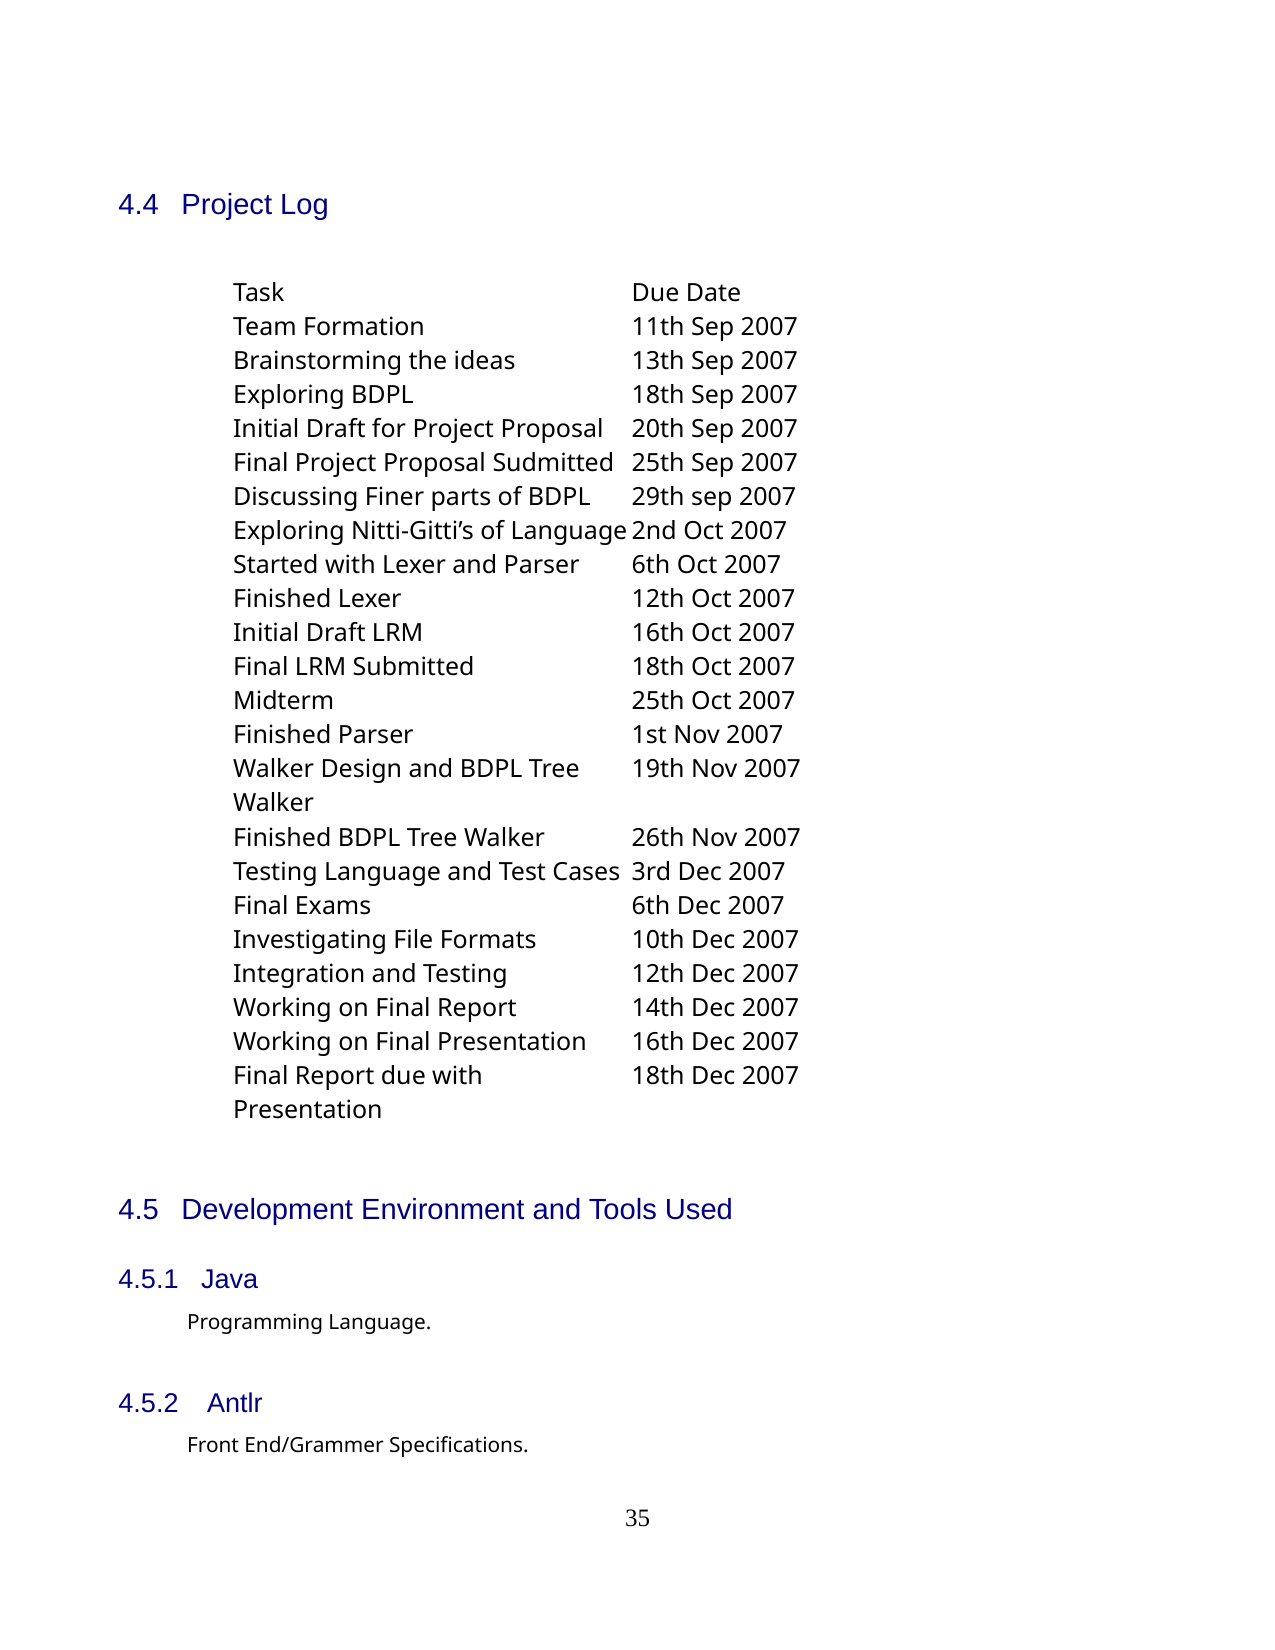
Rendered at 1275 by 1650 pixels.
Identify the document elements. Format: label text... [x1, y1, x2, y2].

table_cell 1st Nov 2007 [631, 717, 814, 751]
table_cell 14th Dec 2007 [631, 990, 814, 1023]
table_header Due Date [631, 274, 814, 308]
table_cell Working on Final Report [233, 990, 631, 1023]
table_cell 25th Sep 2007 [631, 445, 814, 478]
table_cell 26th Nov 2007 [631, 819, 814, 853]
table_cell 18th Sep 2007 [631, 376, 814, 410]
table_cell 3rd Dec 2007 [631, 853, 814, 887]
table_cell Finished Lexer [233, 581, 631, 615]
table_cell 19th Nov 2007 [631, 751, 814, 819]
table_cell Team Formation [233, 308, 631, 342]
table_cell Exploring BDPL [233, 376, 631, 410]
subtitle Antlr [118, 1387, 1157, 1418]
text Front End/Grammer Specifications. [124, 1431, 1157, 1459]
table_cell 6th Oct 2007 [631, 547, 814, 581]
table_cell 12th Dec 2007 [631, 955, 814, 989]
table_cell 13th Sep 2007 [631, 342, 814, 376]
table_cell 2nd Oct 2007 [631, 513, 814, 547]
table_cell 16th Dec 2007 [631, 1024, 814, 1058]
table_cell Final Exams [233, 887, 631, 921]
table_cell Final Report due with Presentation [233, 1058, 631, 1126]
table_cell Final Project Proposal Sudmitted [233, 445, 631, 478]
table_cell Final LRM Submitted [233, 649, 631, 683]
table_cell Discussing Finer parts of BDPL [233, 479, 631, 513]
table_cell Started with Lexer and Parser [233, 547, 631, 581]
table_cell Finished BDPL Tree Walker [233, 819, 631, 853]
table_cell Investigating File Formats [233, 921, 631, 955]
text Programming Language. [124, 1307, 1157, 1335]
table_cell Testing Language and Test Cases [233, 853, 631, 887]
table_cell Initial Draft for Project Proposal [233, 410, 631, 444]
table_cell 20th Sep 2007 [631, 410, 814, 444]
table_cell 18th Oct 2007 [631, 649, 814, 683]
subtitle Development Environment and Tools Used [118, 1192, 1157, 1226]
table_cell Exploring Nitti-Gitti’s of Language [233, 513, 631, 547]
subtitle Java [118, 1263, 1157, 1294]
table_cell Integration and Testing [233, 955, 631, 989]
table_cell Brainstorming the ideas [233, 342, 631, 376]
subtitle Project Log [118, 187, 1157, 220]
table_cell 10th Dec 2007 [631, 921, 814, 955]
table_cell 25th Oct 2007 [631, 683, 814, 717]
table_header Task [233, 274, 631, 308]
table_cell Midterm [233, 683, 631, 717]
table_cell 6th Dec 2007 [631, 887, 814, 921]
table_cell 16th Oct 2007 [631, 615, 814, 649]
table_cell 18th Dec 2007 [631, 1058, 814, 1126]
table_cell Working on Final Presentation [233, 1024, 631, 1058]
table_cell 29th sep 2007 [631, 479, 814, 513]
table_cell 11th Sep 2007 [631, 308, 814, 342]
table_cell Initial Draft LRM [233, 615, 631, 649]
table_cell 12th Oct 2007 [631, 581, 814, 615]
table_cell Finished Parser [233, 717, 631, 751]
table_cell Walker Design and BDPL Tree Walker [233, 751, 631, 819]
